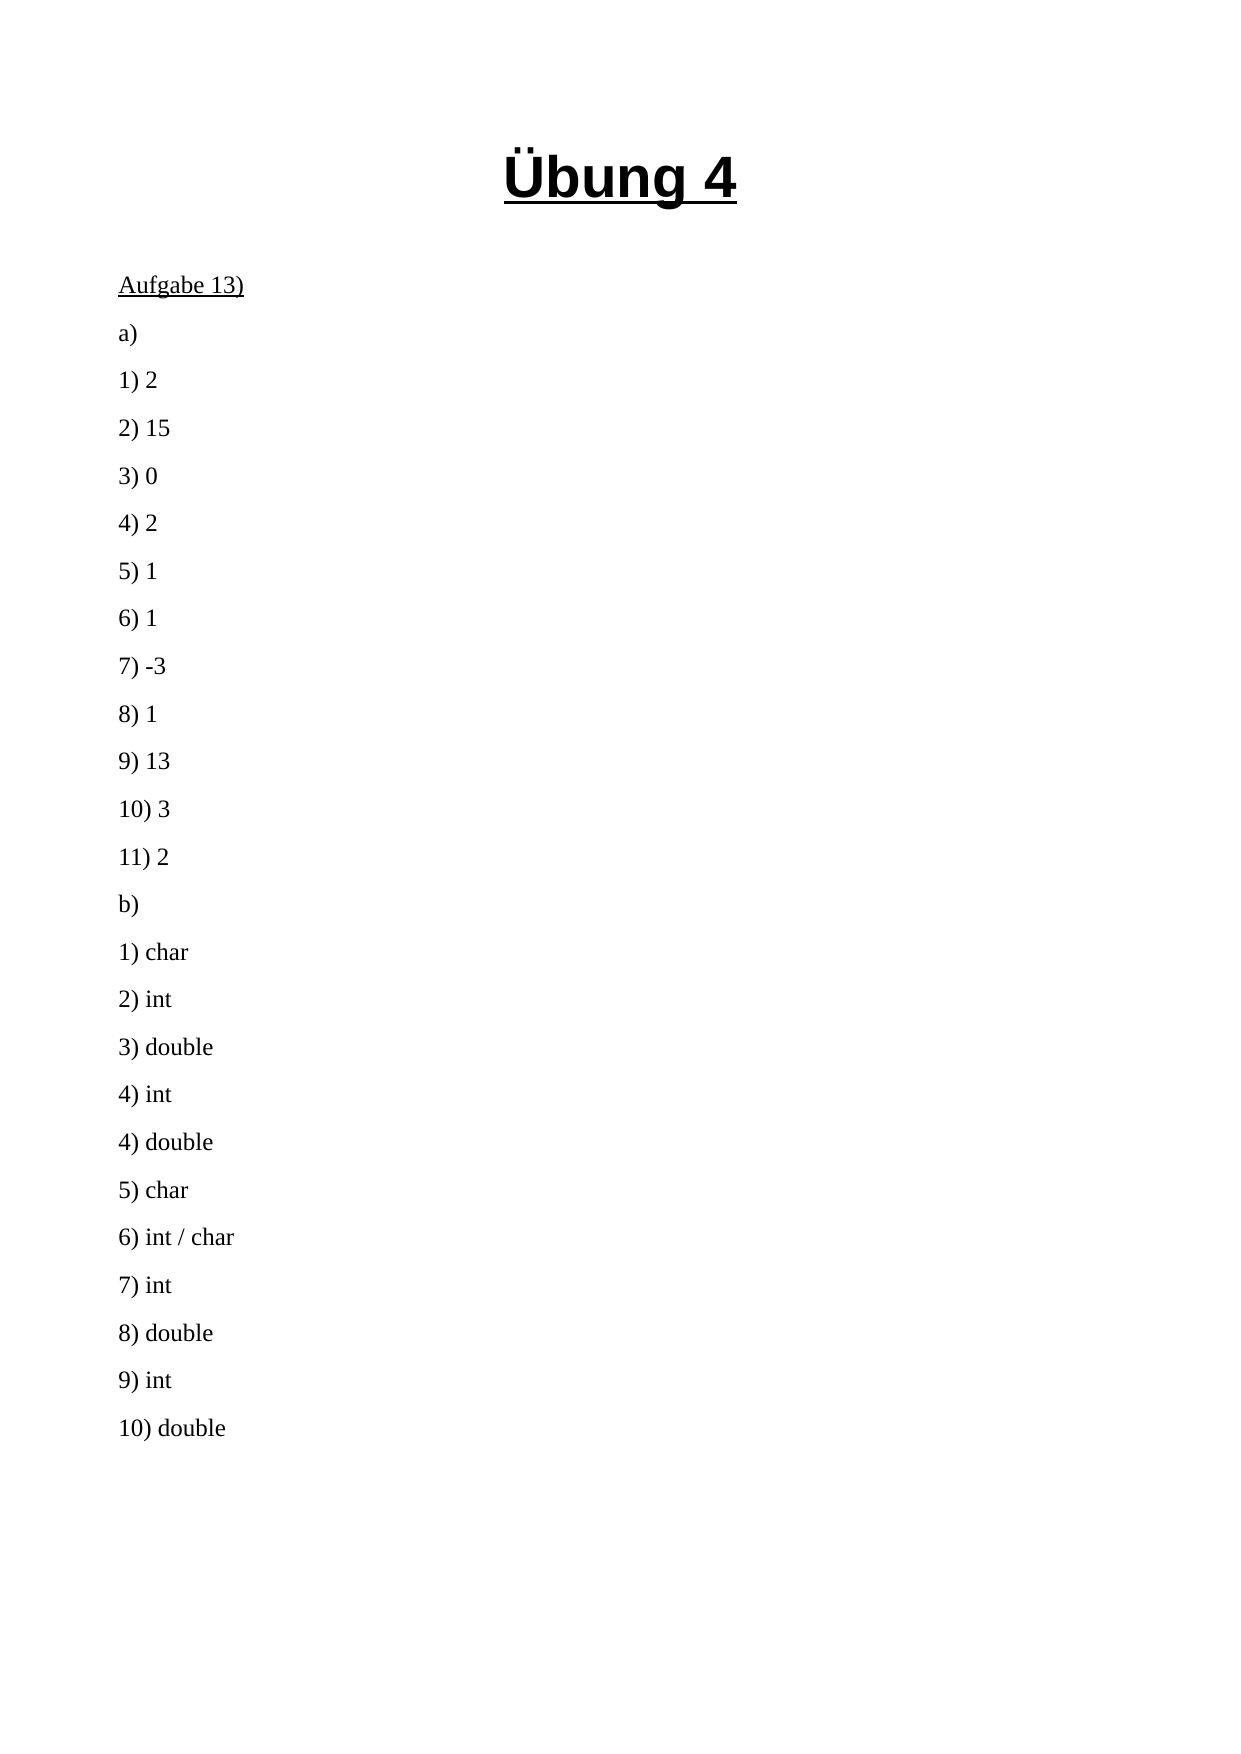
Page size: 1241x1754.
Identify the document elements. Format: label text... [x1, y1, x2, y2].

text 1) char [118, 937, 1122, 966]
text 8) 1 [118, 699, 1122, 727]
text 5) 1 [118, 556, 1122, 585]
text 2) 15 [118, 413, 1122, 442]
text 8) double [118, 1318, 1122, 1346]
text 4) int [118, 1079, 1122, 1108]
text 10) 3 [118, 794, 1122, 823]
text 4) 2 [118, 508, 1122, 537]
text 11) 2 [118, 842, 1122, 870]
text 2) int [118, 984, 1122, 1013]
text 3) 0 [118, 461, 1122, 489]
text 6) int / char [118, 1222, 1122, 1251]
text 1) 2 [118, 366, 1122, 394]
text 7) -3 [118, 651, 1122, 680]
text 10) double [118, 1413, 1122, 1442]
text 5) char [118, 1175, 1122, 1203]
text 6) 1 [118, 603, 1122, 632]
text b) [118, 889, 1122, 918]
title Übung 4 [118, 143, 1122, 210]
text 7) int [118, 1270, 1122, 1299]
text 3) double [118, 1032, 1122, 1061]
text a) [118, 318, 1122, 347]
text 4) double [118, 1127, 1122, 1156]
text 9) 13 [118, 746, 1122, 775]
text Aufgabe 13) [118, 270, 1122, 299]
text 9) int [118, 1365, 1122, 1394]
